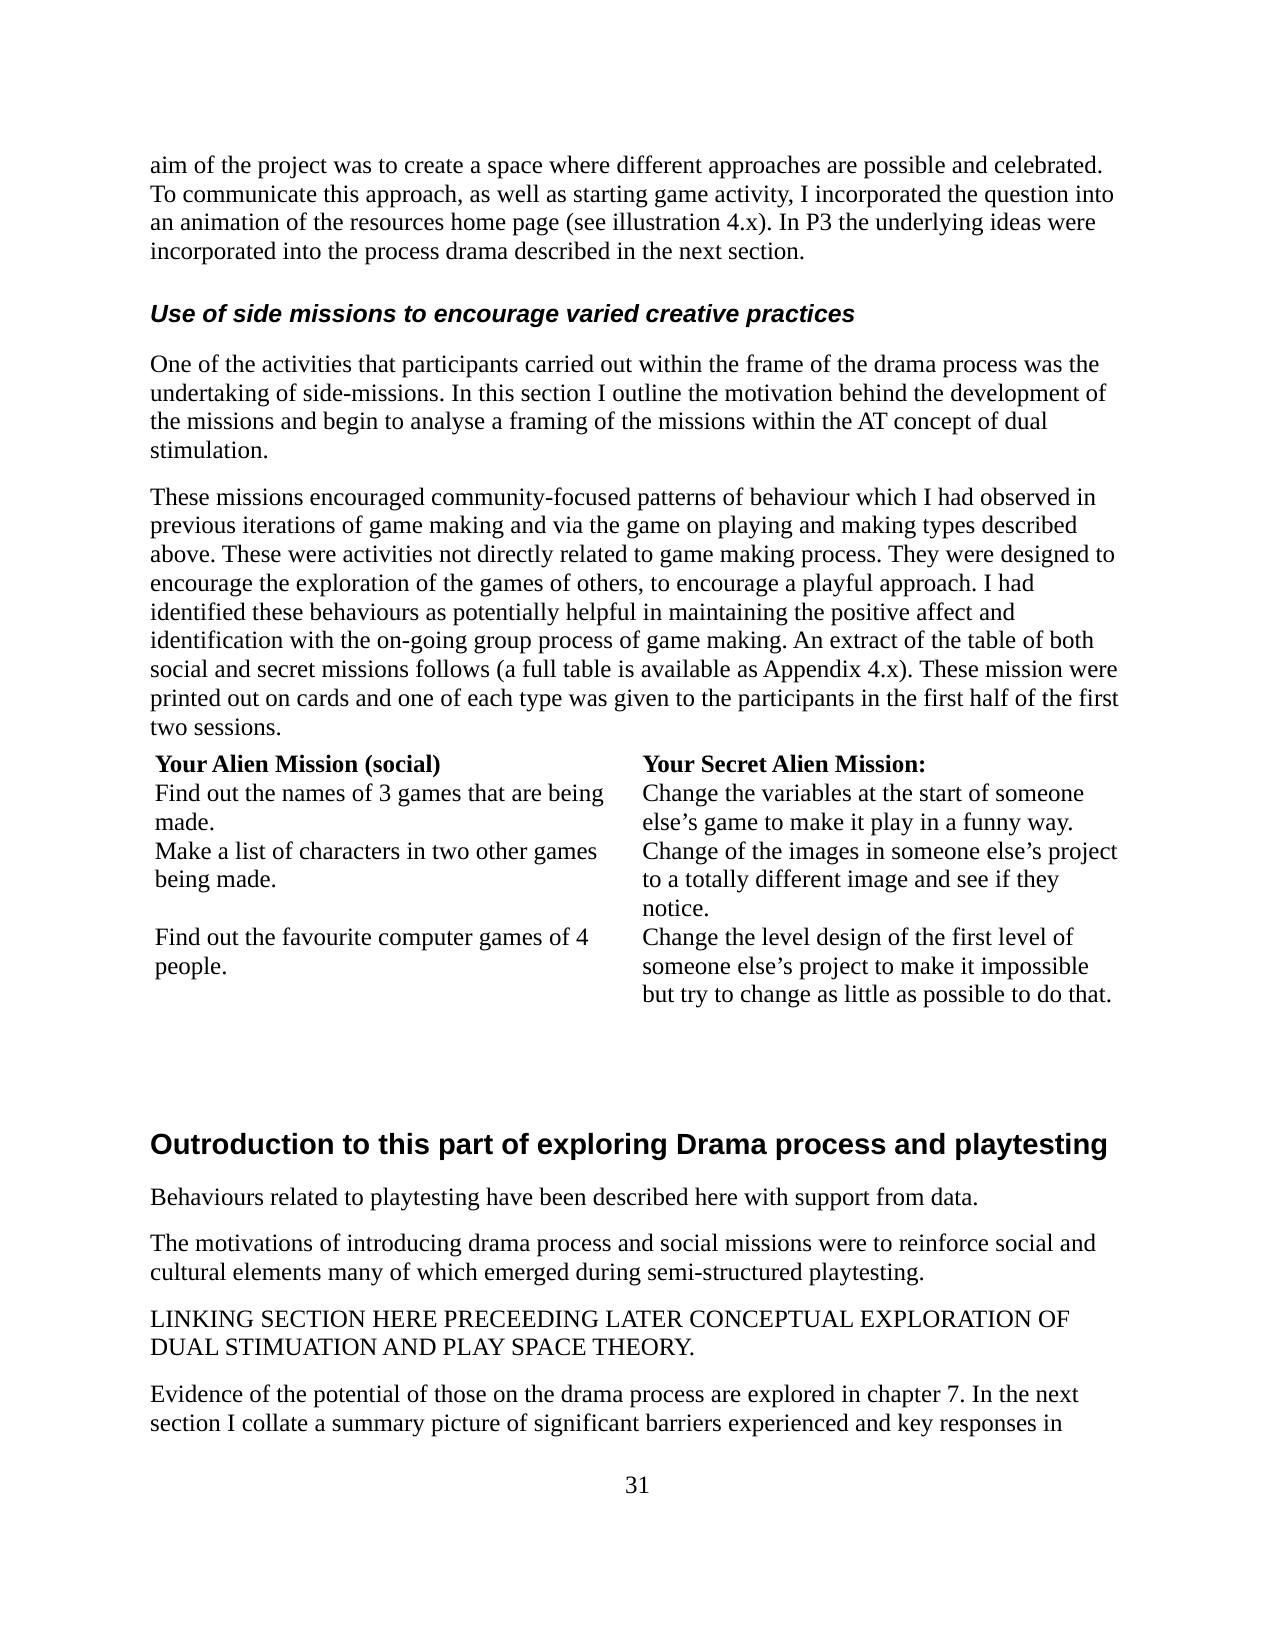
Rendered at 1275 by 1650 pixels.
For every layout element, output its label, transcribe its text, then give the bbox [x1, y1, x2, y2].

text Evidence of the potential of those on the drama process are explored in chapter 7. In the next section I collate a summary picture of significant barriers experienced and key responses in [150, 1379, 1125, 1437]
table_cell Make a list of characters in two other games being made. [150, 836, 637, 922]
table_cell Change of the images in someone else’s project to a totally different image and see if they notice. [638, 836, 1125, 922]
table_cell Find out the favourite computer games of 4 people. [150, 922, 637, 1008]
text aim of the project was to create a space where different approaches are possible and celebrated. To communicate this approach, as well as starting game activity, I incorporated the question into an animation of the resources home page (see illustration 4.x). In P3 the underlying ideas were incorporated into the process drama described in the next section. [150, 150, 1125, 265]
text One of the activities that participants carried out within the frame of the drama process was the undertaking of side-missions. In this section I outline the motivation behind the development of the missions and begin to analyse a framing of the missions within the AT concept of dual stimulation. [150, 349, 1125, 464]
text Behaviours related to playtesting have been described here with support from data. [150, 1182, 1125, 1210]
text The motivations of introducing drama process and social missions were to reinforce social and cultural elements many of which emerged during semi-structured playtesting. [150, 1228, 1125, 1286]
table_header Your Secret Alien Mission: [638, 750, 1125, 778]
subtitle Outroduction to this part of exploring Drama process and playtesting [150, 1127, 1125, 1160]
text These missions encouraged community-focused patterns of behaviour which I had observed in previous iterations of game making and via the game on playing and making types described above. These were activities not directly related to game making process. They were designed to encourage the exploration of the games of others, to encourage a playful approach. I had identified these behaviours as potentially helpful in maintaining the positive affect and identification with the on-going group process of game making. An extract of the table of both social and secret missions follows (a full table is available as Appendix 4.x). These mission were printed out on cards and one of each type was given to the participants in the first half of the first two sessions. [150, 482, 1125, 741]
table_header Your Alien Mission (social) [150, 750, 637, 778]
subtitle Use of side missions to encourage varied creative practices [150, 299, 1125, 327]
table_cell Find out the names of 3 games that are being made. [150, 778, 637, 836]
text LINKING SECTION HERE PRECEEDING LATER CONCEPTUAL EXPLORATION OF DUAL STIMUATION AND PLAY SPACE THEORY. [150, 1304, 1125, 1361]
table_cell Change the level design of the first level of someone else’s project to make it impossible but try to change as little as possible to do that. [638, 922, 1125, 1008]
table_cell Change the variables at the start of someone else’s game to make it play in a funny way. [638, 778, 1125, 836]
